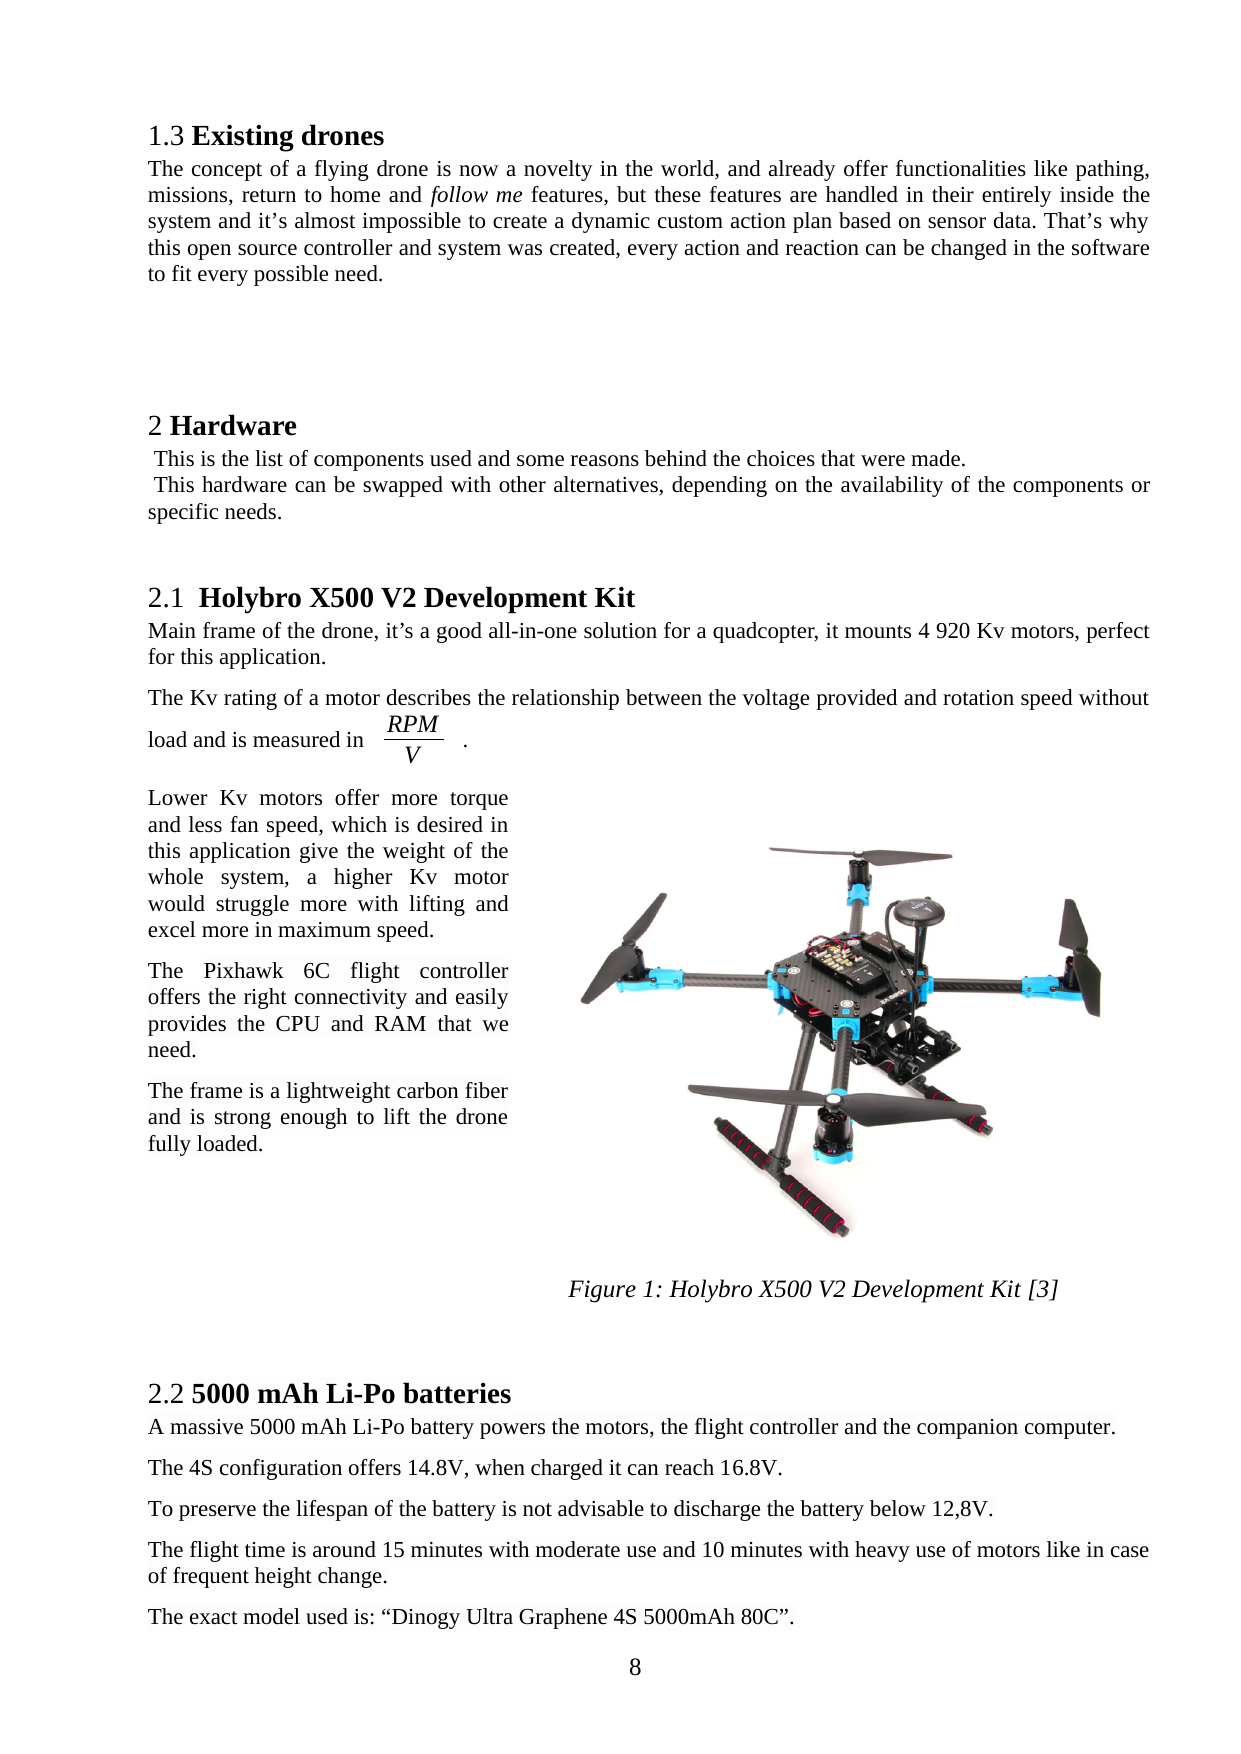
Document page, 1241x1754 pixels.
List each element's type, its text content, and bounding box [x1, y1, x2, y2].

list Lower Kv motors offer more torque and less fan speed, which is desired in this application give the weight of the whole system, a higher Kv motor would struggle more with lifting and excel more in maximum speed. [148, 776, 1152, 942]
subtitle 1.3 Existing drones [148, 118, 1152, 152]
list The Kv rating of a motor describes the relationship between the voltage provided and rotation speed without load and is measured in. [148, 684, 1152, 770]
list The concept of a flying drone is now a novelty in the world, and already offer functionalities like pathing, missions, return to home and follow me features, but these features are handled in their entirely inside the system and it’s almost impossible to create a dynamic custom action plan based on sensor data. That’s why this open source controller and system was created, every action and reaction can be changed in the software to fit every possible need. [91, 155, 1152, 286]
list [1115, 957, 1152, 1062]
list Figure 1: Holybro X500 V2 Development Kit [3] [568, 1262, 1114, 1303]
text This is the list of components used and some reasons behind the choices that were made. [148, 445, 1152, 471]
list The Pixhawk 6C flight controller offers the right connectivity and easily provides the CPU and RAM that we need. [148, 957, 568, 1062]
text This hardware can be swapped with other alternatives, depending on the availability of the components or specific needs. [148, 471, 1152, 524]
picture [568, 786, 1115, 1262]
list Main frame of the drone, it’s a good all-in-one solution for a quadcopter, it mounts 4 920 Kv motors, perfect for this application. [148, 617, 1152, 670]
list The 4S configuration offers 14.8V, when charged it can reach 16.8V. [91, 1454, 1152, 1481]
list A massive 5000 mAh Li-Po battery powers the motors, the flight controller and the companion computer. [91, 1413, 1152, 1439]
list The exact model used is: “Dinogy Ultra Graphene 4S 5000mAh 80C”. [148, 1603, 1152, 1630]
list [1115, 1077, 1152, 1156]
list The frame is a lightweight carbon fiber and is strong enough to lift the drone fully loaded. [148, 1077, 568, 1156]
subtitle 2.2 5000 mAh Li-Po batteries [148, 1377, 1152, 1410]
list The flight time is around 15 minutes with moderate use and 10 minutes with heavy use of motors like in case of frequent height change. [91, 1536, 1152, 1589]
list To preserve the lifespan of the battery is not advisable to discharge the battery below 12,8V. [91, 1495, 1152, 1521]
subtitle 2.1 Holybro X500 V2 Development Kit [148, 581, 1152, 614]
subtitle 2 Hardware [100, 408, 1152, 442]
